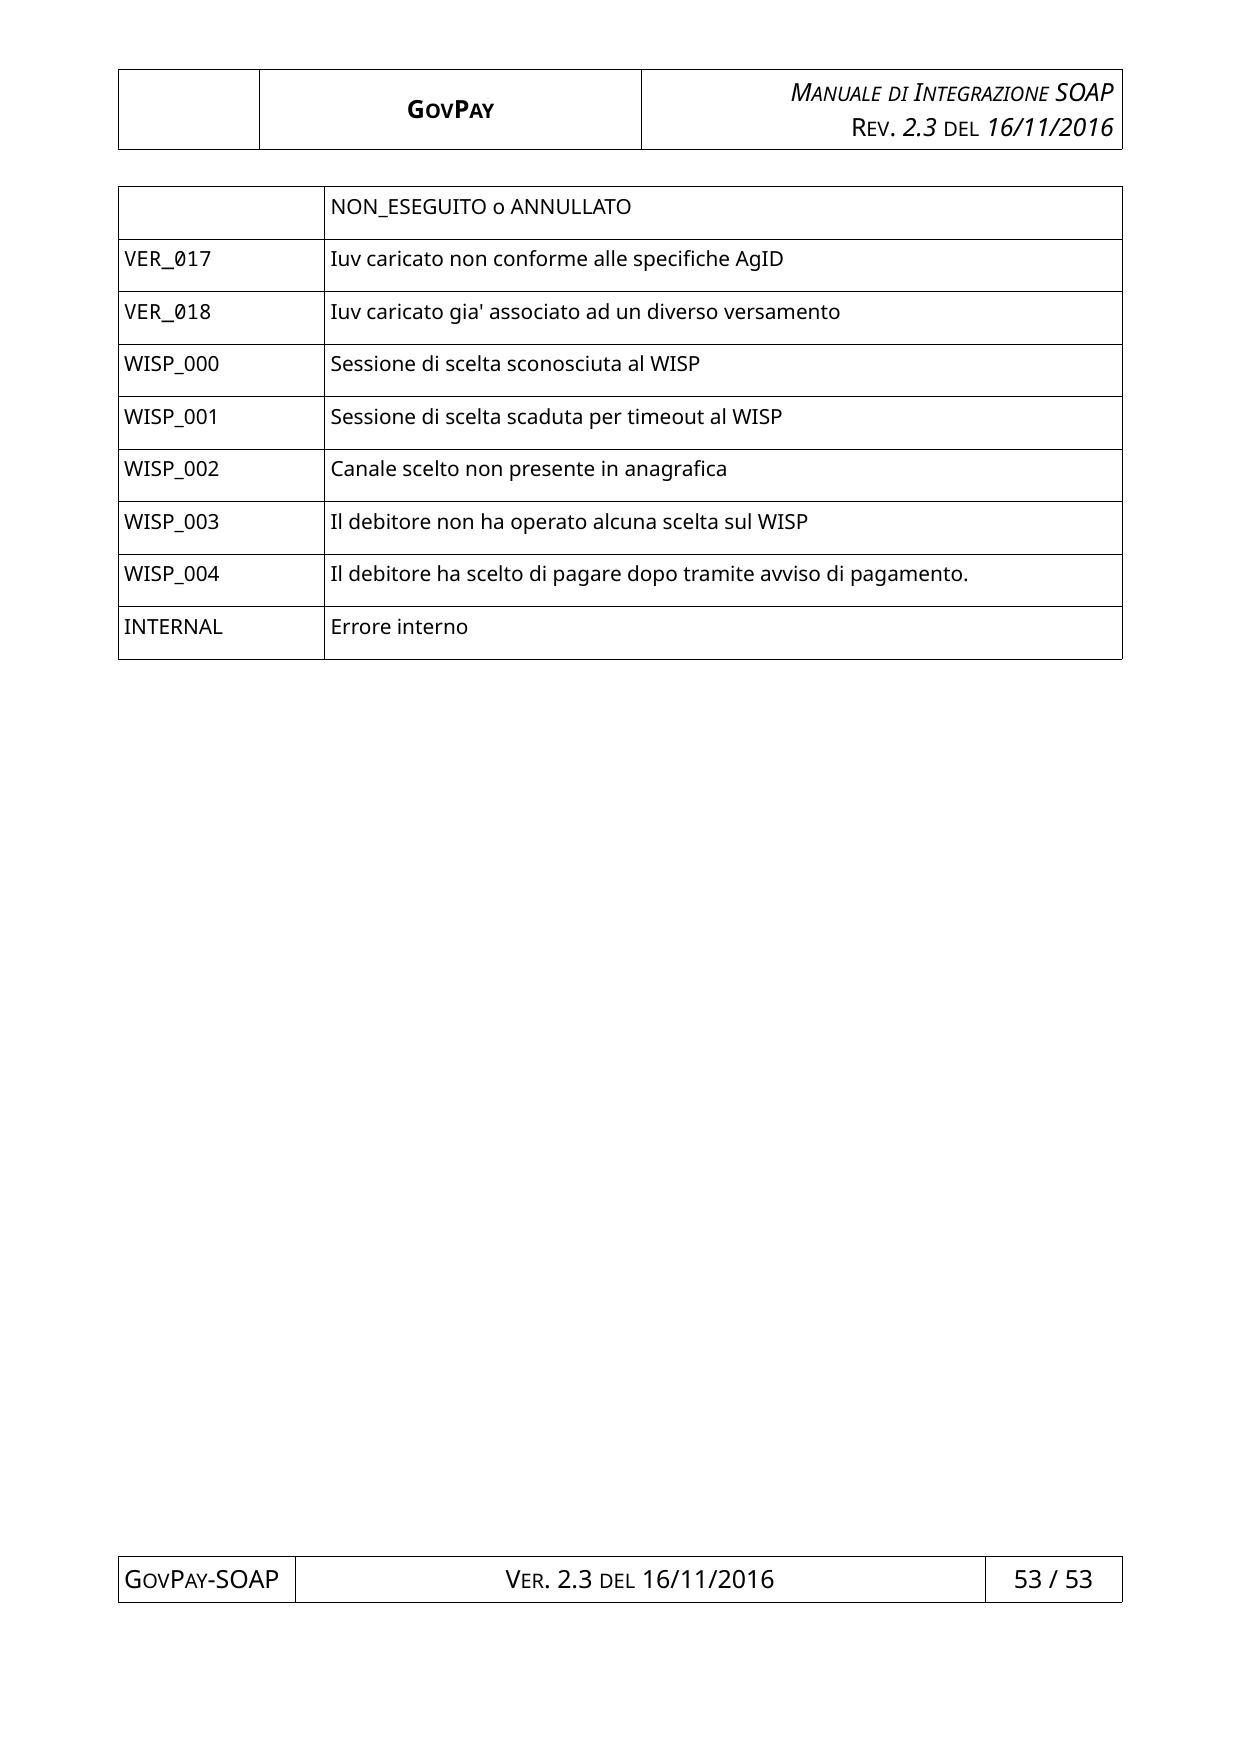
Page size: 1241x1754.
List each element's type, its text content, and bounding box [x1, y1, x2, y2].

table_cell [119, 187, 324, 239]
table_cell WISP_001 [119, 397, 324, 449]
table_cell Iuv caricato non conforme alle specifiche AgID [325, 240, 1122, 291]
table_cell NON_ESEGUITO o ANNULLATO [325, 187, 1122, 239]
table_cell Errore interno [325, 607, 1122, 659]
table_cell Il debitore ha scelto di pagare dopo tramite avviso di pagamento. [325, 555, 1122, 606]
table_cell Iuv caricato gia' associato ad un diverso versamento [325, 292, 1122, 344]
table_cell WISP_002 [119, 450, 324, 501]
table_cell WISP_004 [119, 555, 324, 606]
table_cell WISP_000 [119, 345, 324, 396]
table_cell WISP_003 [119, 502, 324, 554]
table_cell Sessione di scelta scaduta per timeout al WISP [325, 397, 1122, 449]
table_cell VER_018 [119, 292, 324, 344]
table_cell Il debitore non ha operato alcuna scelta sul WISP [325, 502, 1122, 554]
table_cell Canale scelto non presente in anagrafica [325, 450, 1122, 501]
table_cell VER_017 [119, 240, 324, 291]
table_cell INTERNAL [119, 607, 324, 659]
table_cell Sessione di scelta sconosciuta al WISP [325, 345, 1122, 396]
